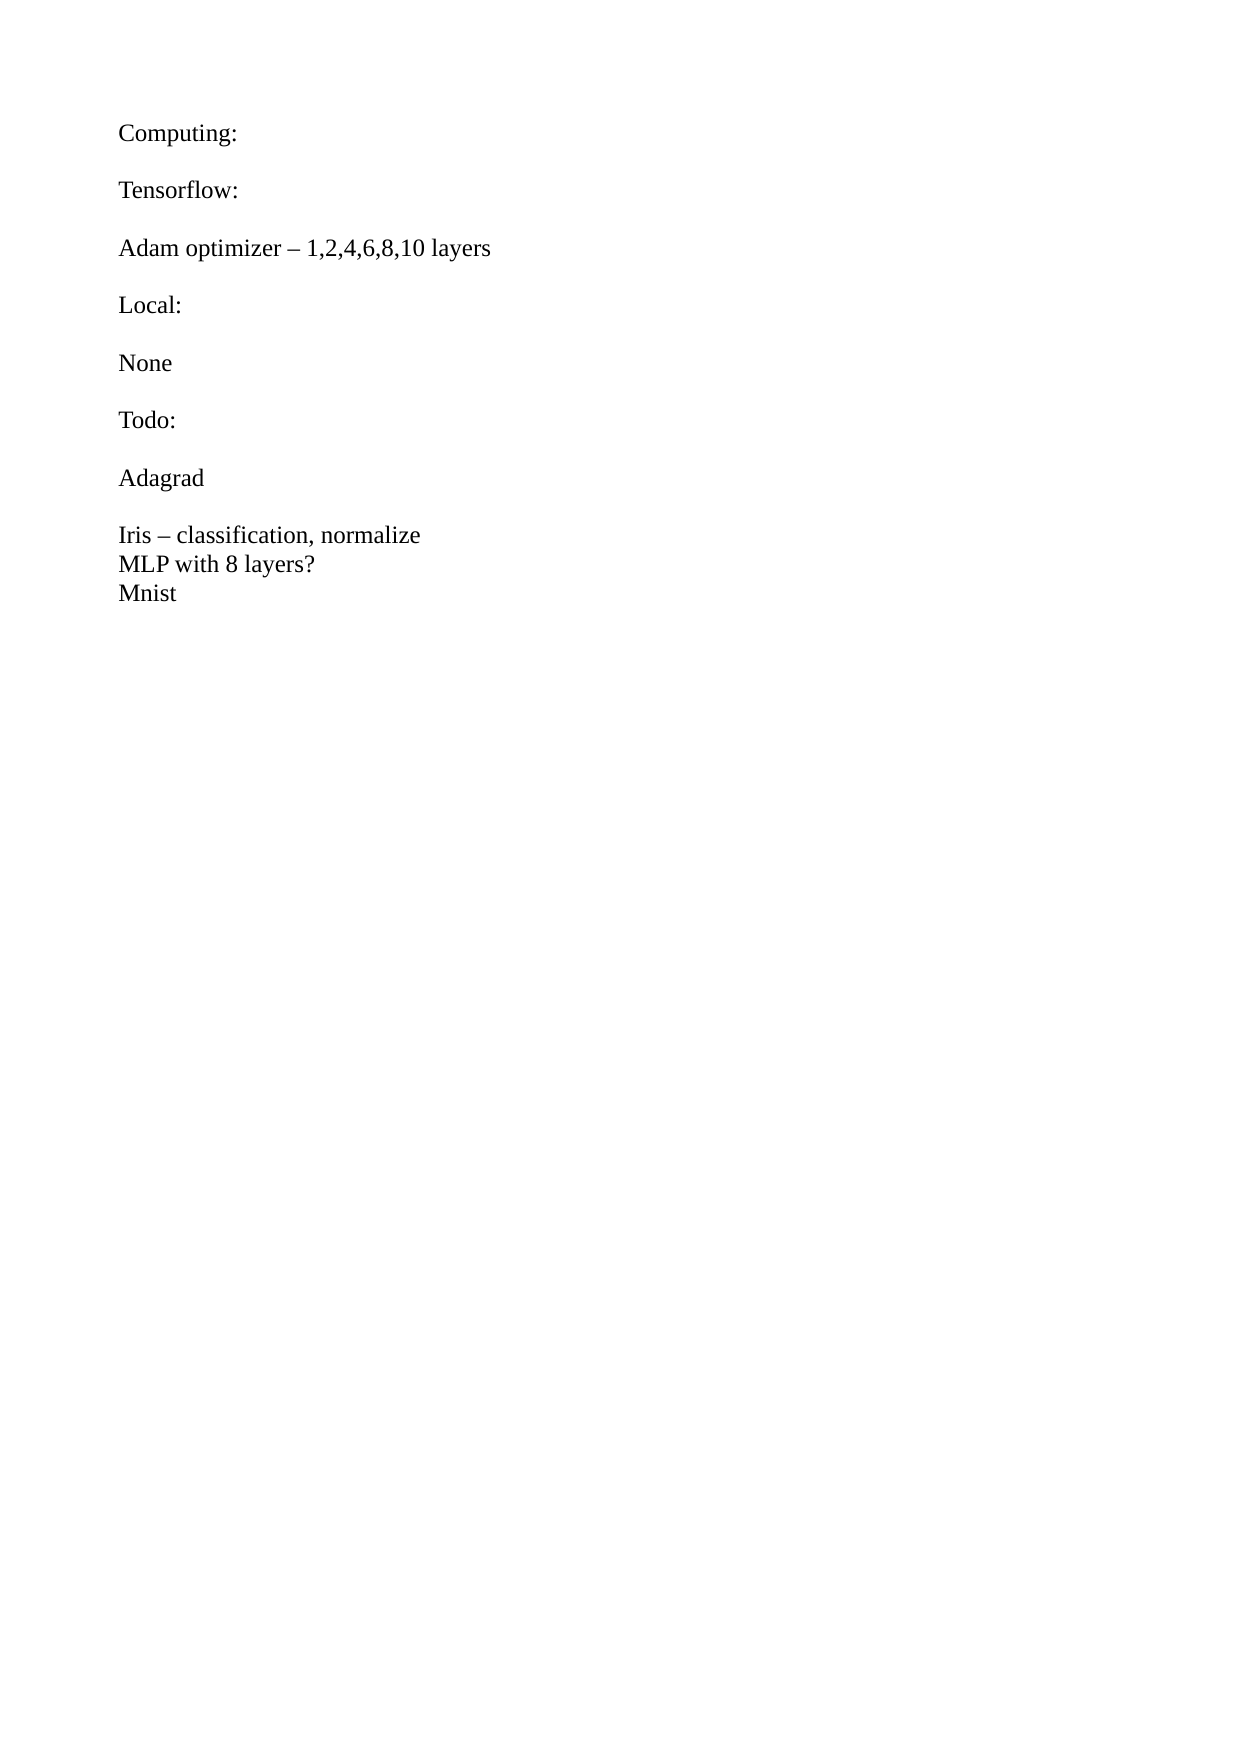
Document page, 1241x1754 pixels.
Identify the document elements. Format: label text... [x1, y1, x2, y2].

text Computing: [118, 118, 1122, 147]
text Tensorflow: [118, 176, 1122, 204]
text Todo: [118, 406, 1122, 434]
text None [118, 348, 1122, 377]
text Adam optimizer – 1,2,4,6,8,10 layers [118, 233, 1122, 262]
text Local: [118, 291, 1122, 319]
text MLP with 8 layers? [118, 549, 1122, 578]
text Mnist [118, 578, 1122, 607]
text Adagrad [118, 463, 1122, 492]
text Iris – classification, normalize [118, 521, 1122, 549]
